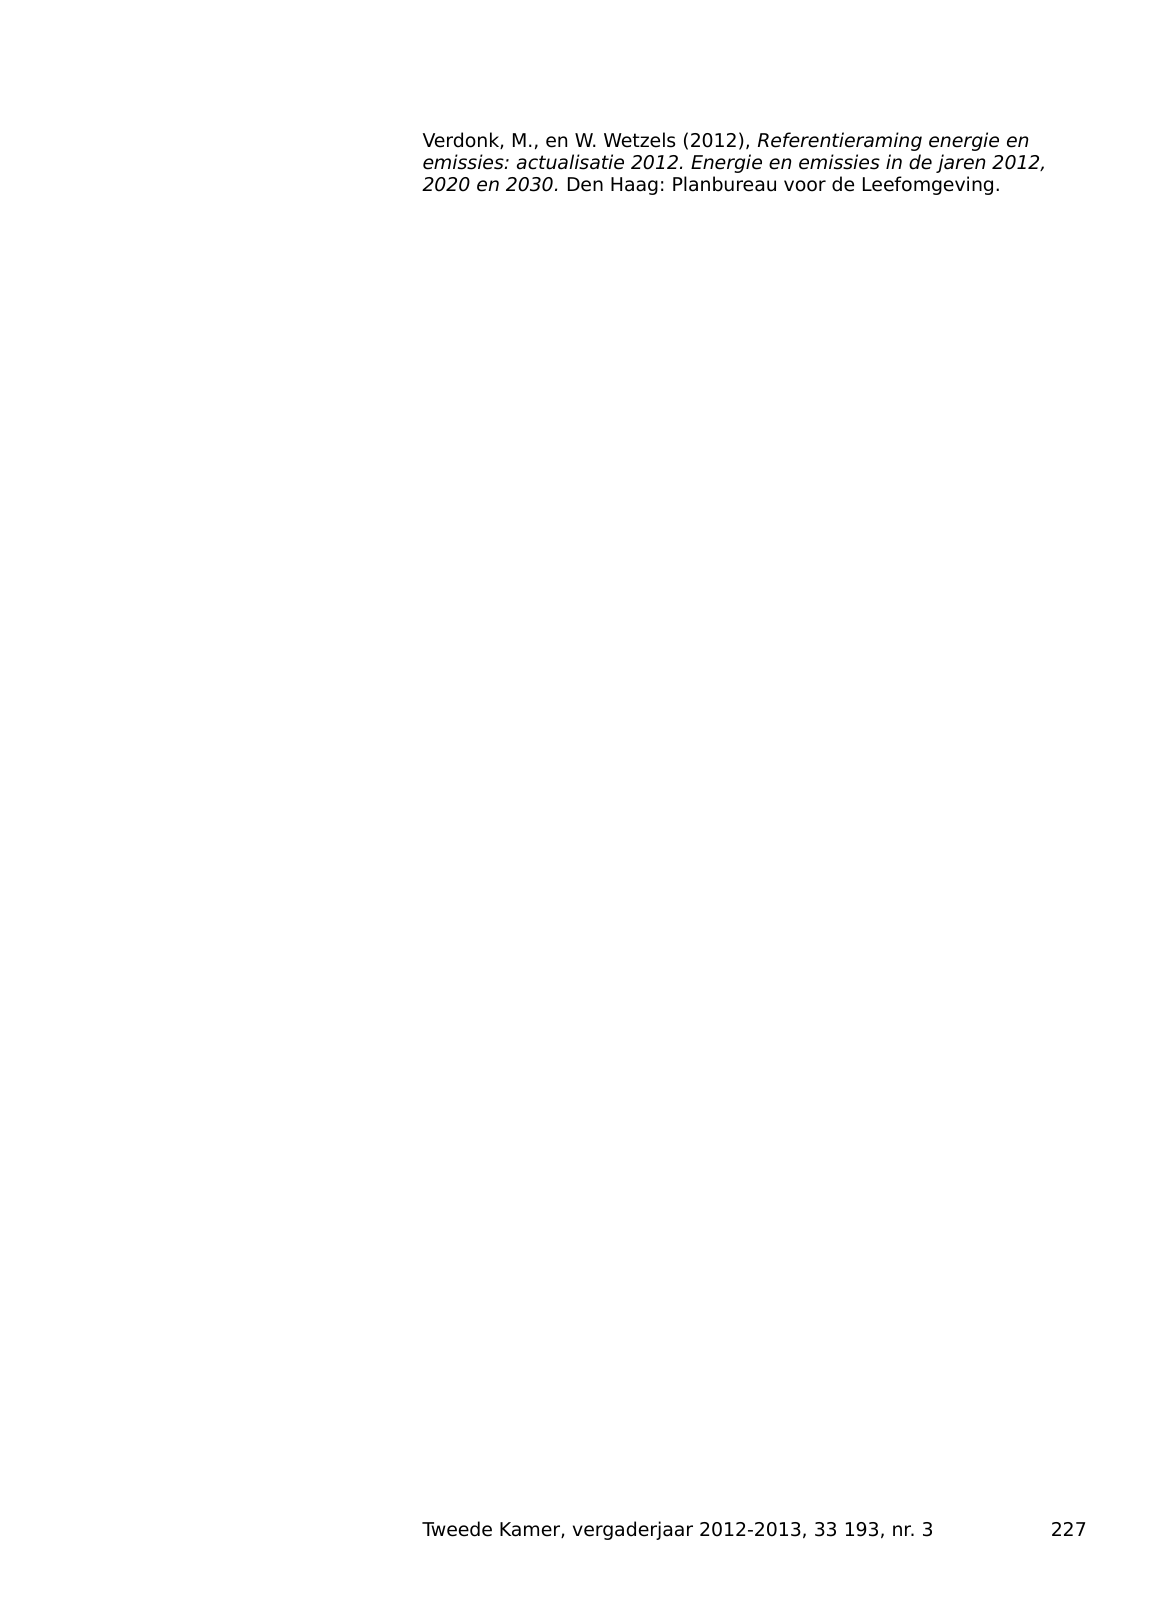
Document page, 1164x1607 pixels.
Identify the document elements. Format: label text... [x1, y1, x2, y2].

text Verdonk, M., en W. Wetzels (2012), Referentieraming energie en emissies: actualisatie 2012. Energie en emissies in de jaren 2012, 2020 en 2030. Den Haag: Planbureau voor de Leefomgeving. [422, 130, 1087, 196]
